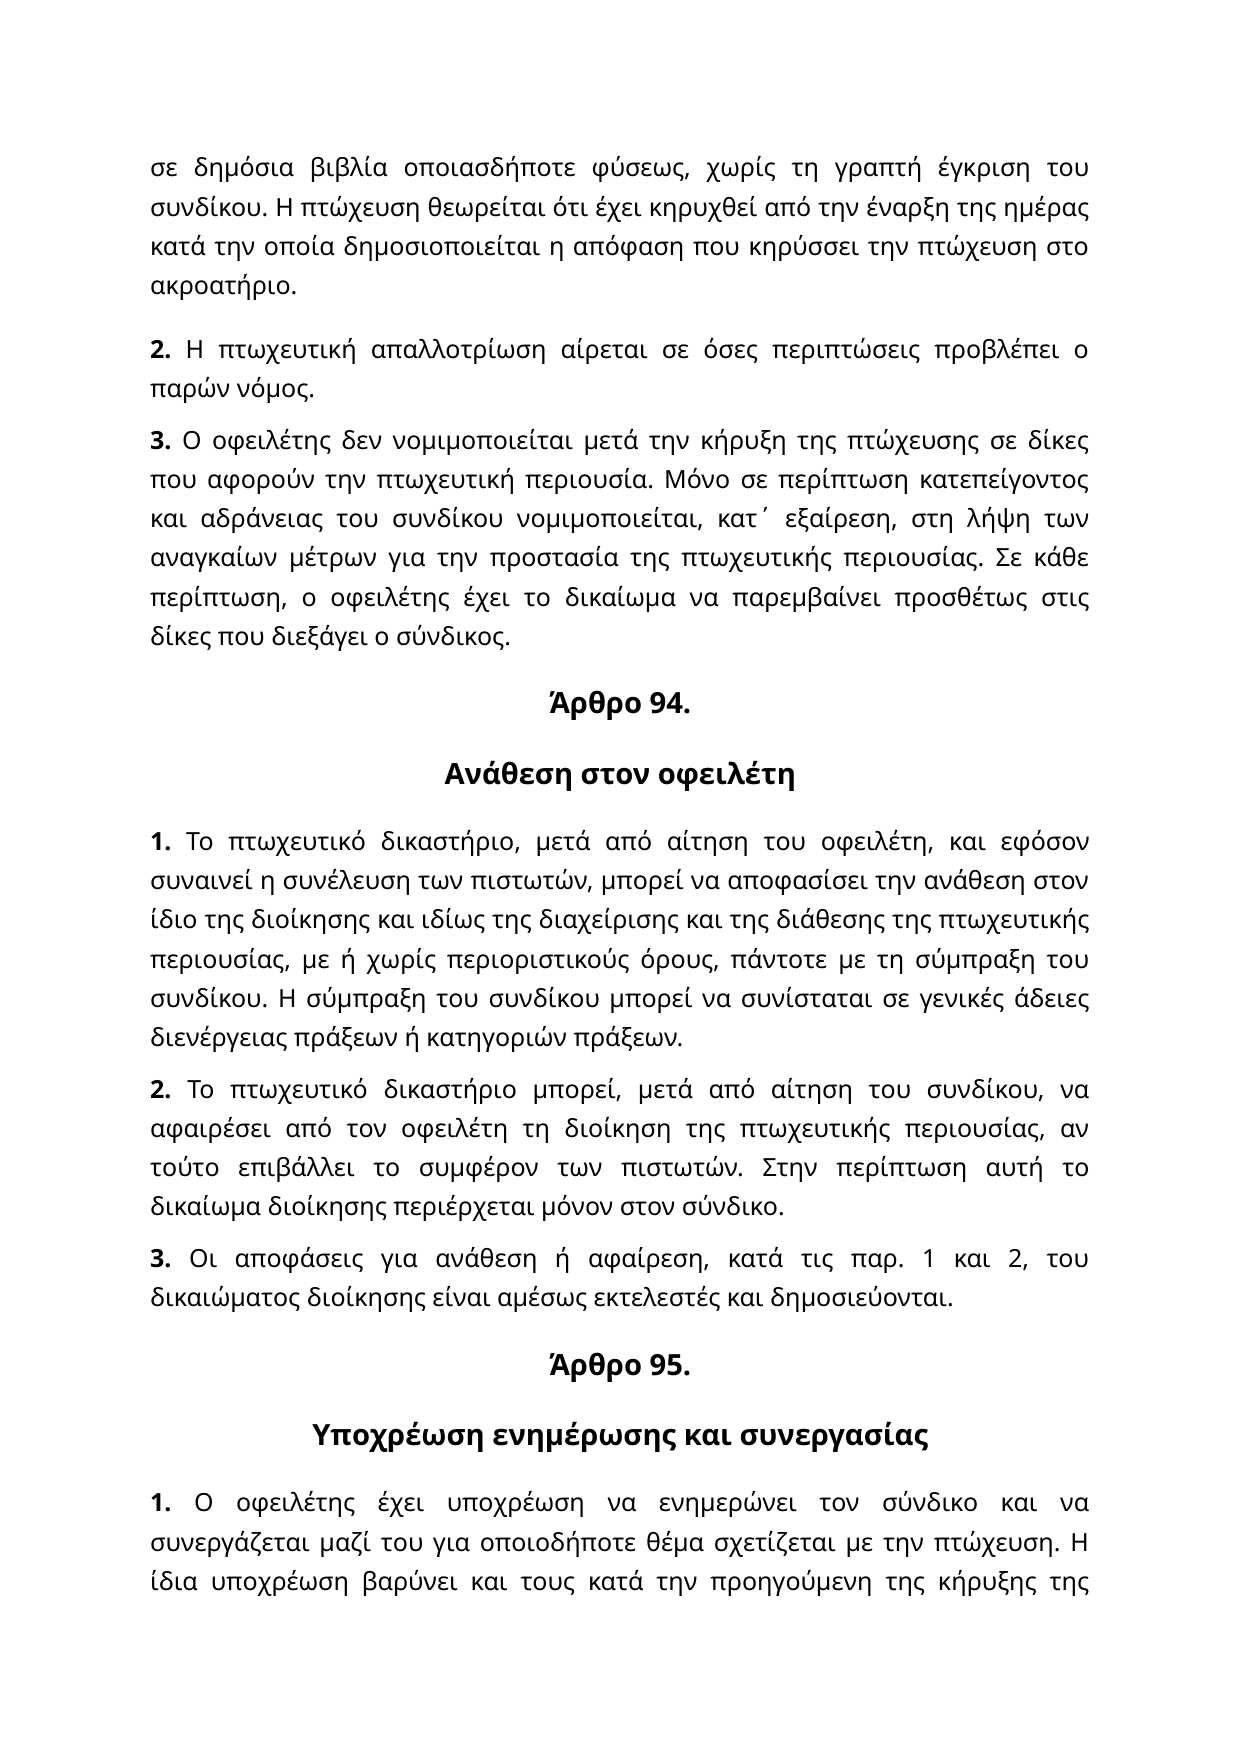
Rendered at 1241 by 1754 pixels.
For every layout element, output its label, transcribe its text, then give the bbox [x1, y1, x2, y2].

text 3. Ο οφειλέτης δεν νομιμοποιείται μετά την κήρυξη της πτώχευσης σε δίκες που αφορούν την πτωχευτική περιουσία. Μόνο σε περίπτωση κατεπείγοντος και αδράνειας του συνδίκου νομιμοποιείται, κατ΄ εξαίρεση, στη λήψη των αναγκαίων μέτρων για την προστασία της πτωχευτικής περιουσίας. Σε κάθε περίπτωση, ο οφειλέτης έχει το δικαίωμα να παρεμβαίνει προσθέτως στις δίκες που διεξάγει ο σύνδικος. [150, 422, 1090, 652]
text σε δημόσια βιβλία οποιασδήποτε φύσεως, χωρίς τη γραπτή έγκριση του συνδίκου. Η πτώχευση θεωρείται ότι έχει κηρυχθεί από την έναρξη της ημέρας κατά την οποία δημοσιοποιείται η απόφαση που κηρύσσει την πτώχευση στο ακροατήριο. [150, 150, 1090, 302]
subtitle Άρθρο 95. [150, 1344, 1090, 1383]
text 2. Το πτωχευτικό δικαστήριο μπορεί, μετά από αίτηση του συνδίκου, να αφαιρέσει από τον οφειλέτη τη διοίκηση της πτωχευτικής περιουσίας, αν τούτο επιβάλλει το συμφέρον των πιστωτών. Στην περίπτωση αυτή το δικαίωμα διοίκησης περιέρχεται μόνον στον σύνδικο. [150, 1071, 1090, 1223]
subtitle Ανάθεση στον οφειλέτη [150, 753, 1090, 793]
text 2. Η πτωχευτική απαλλοτρίωση αίρεται σε όσες περιπτώσεις προβλέπει ο παρών νόμος. [150, 332, 1090, 405]
text 1. Το πτωχευτικό δικαστήριο, μετά από αίτηση του οφειλέτη, και εφόσον συναινεί η συνέλευση των πιστωτών, μπορεί να αποφασίσει την ανάθεση στον ίδιο της διοίκησης και ιδίως της διαχείρισης και της διάθεσης της πτωχευτικής περιουσίας, με ή χωρίς περιοριστικούς όρους, πάντοτε με τη σύμπραξη του συνδίκου. Η σύμπραξη του συνδίκου μπορεί να συνίσταται σε γενικές άδειες διενέργειας πράξεων ή κατηγοριών πράξεων. [150, 824, 1090, 1054]
text 1. Ο οφειλέτης έχει υποχρέωση να ενημερώνει τον σύνδικο και να συνεργάζεται μαζί του για οποιοδήποτε θέμα σχετίζεται με την πτώχευση. Η ίδια υποχρέωση βαρύνει και τους κατά την προηγούμενη της κήρυξης της [150, 1485, 1090, 1597]
text 3. Οι αποφάσεις για ανάθεση ή αφαίρεση, κατά τις παρ. 1 και 2, του δικαιώματος διοίκησης είναι αμέσως εκτελεστές και δημοσιεύονται. [150, 1240, 1090, 1314]
subtitle Άρθρο 94. [150, 682, 1090, 722]
subtitle Υποχρέωση ενημέρωσης και συνεργασίας [150, 1414, 1090, 1454]
